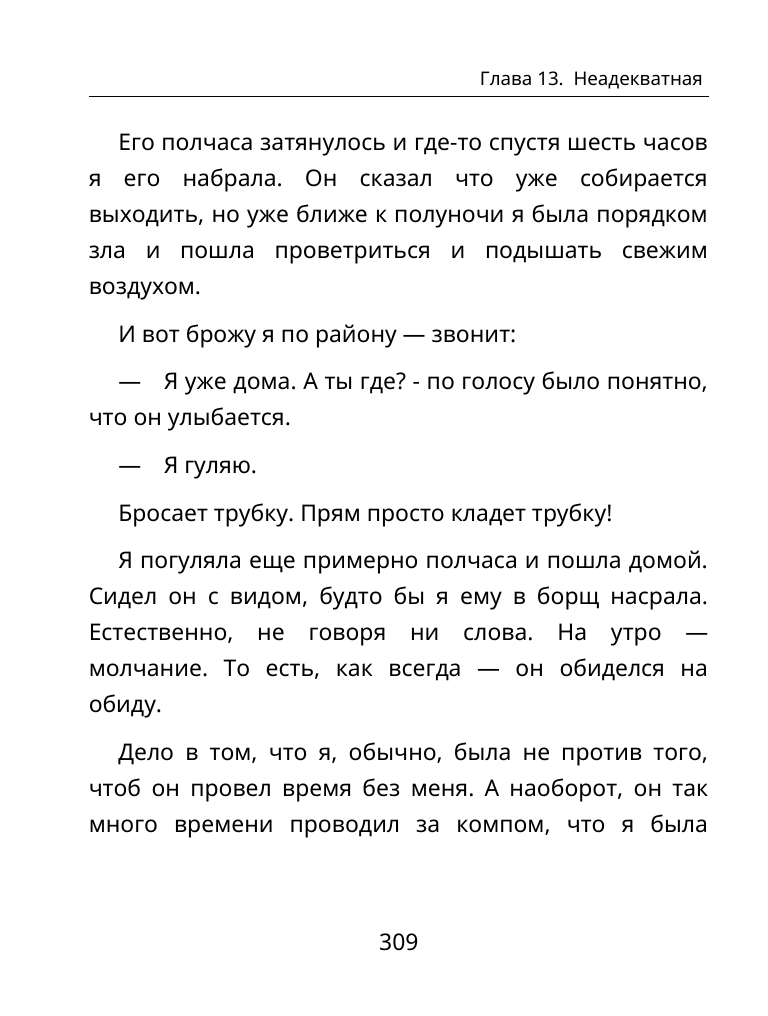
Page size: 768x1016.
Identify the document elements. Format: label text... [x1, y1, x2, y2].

text И вот брожу я по району — звонит: [88, 317, 709, 349]
list Я уже дома. А ты где? - по голосу было понятно, что он улыбается. [88, 365, 709, 432]
text Я погуляла еще примерно полчаса и пошла домой. Сидел он с видом, будто бы я ему в борщ насрала. Естественно, не говоря ни слова. На утро — молчание. То есть, как всегда — он обиделся на обиду. [88, 544, 709, 719]
text Дело в том, что я, обычно, была не против того, чтоб он провел время без меня. А наоборот, он так много времени проводил за компом, что я была [88, 736, 709, 839]
text Бросает трубку. Прям просто кладет трубку! [88, 497, 709, 528]
list Я гуляю. [88, 449, 709, 480]
text Его полчаса затянулось и где-то спустя шесть часов я его набрала. Он сказал что уже собирается выходить, но уже ближе к полуночи я была порядком зла и пошла проветриться и подышать свежим воздухом. [88, 126, 709, 301]
